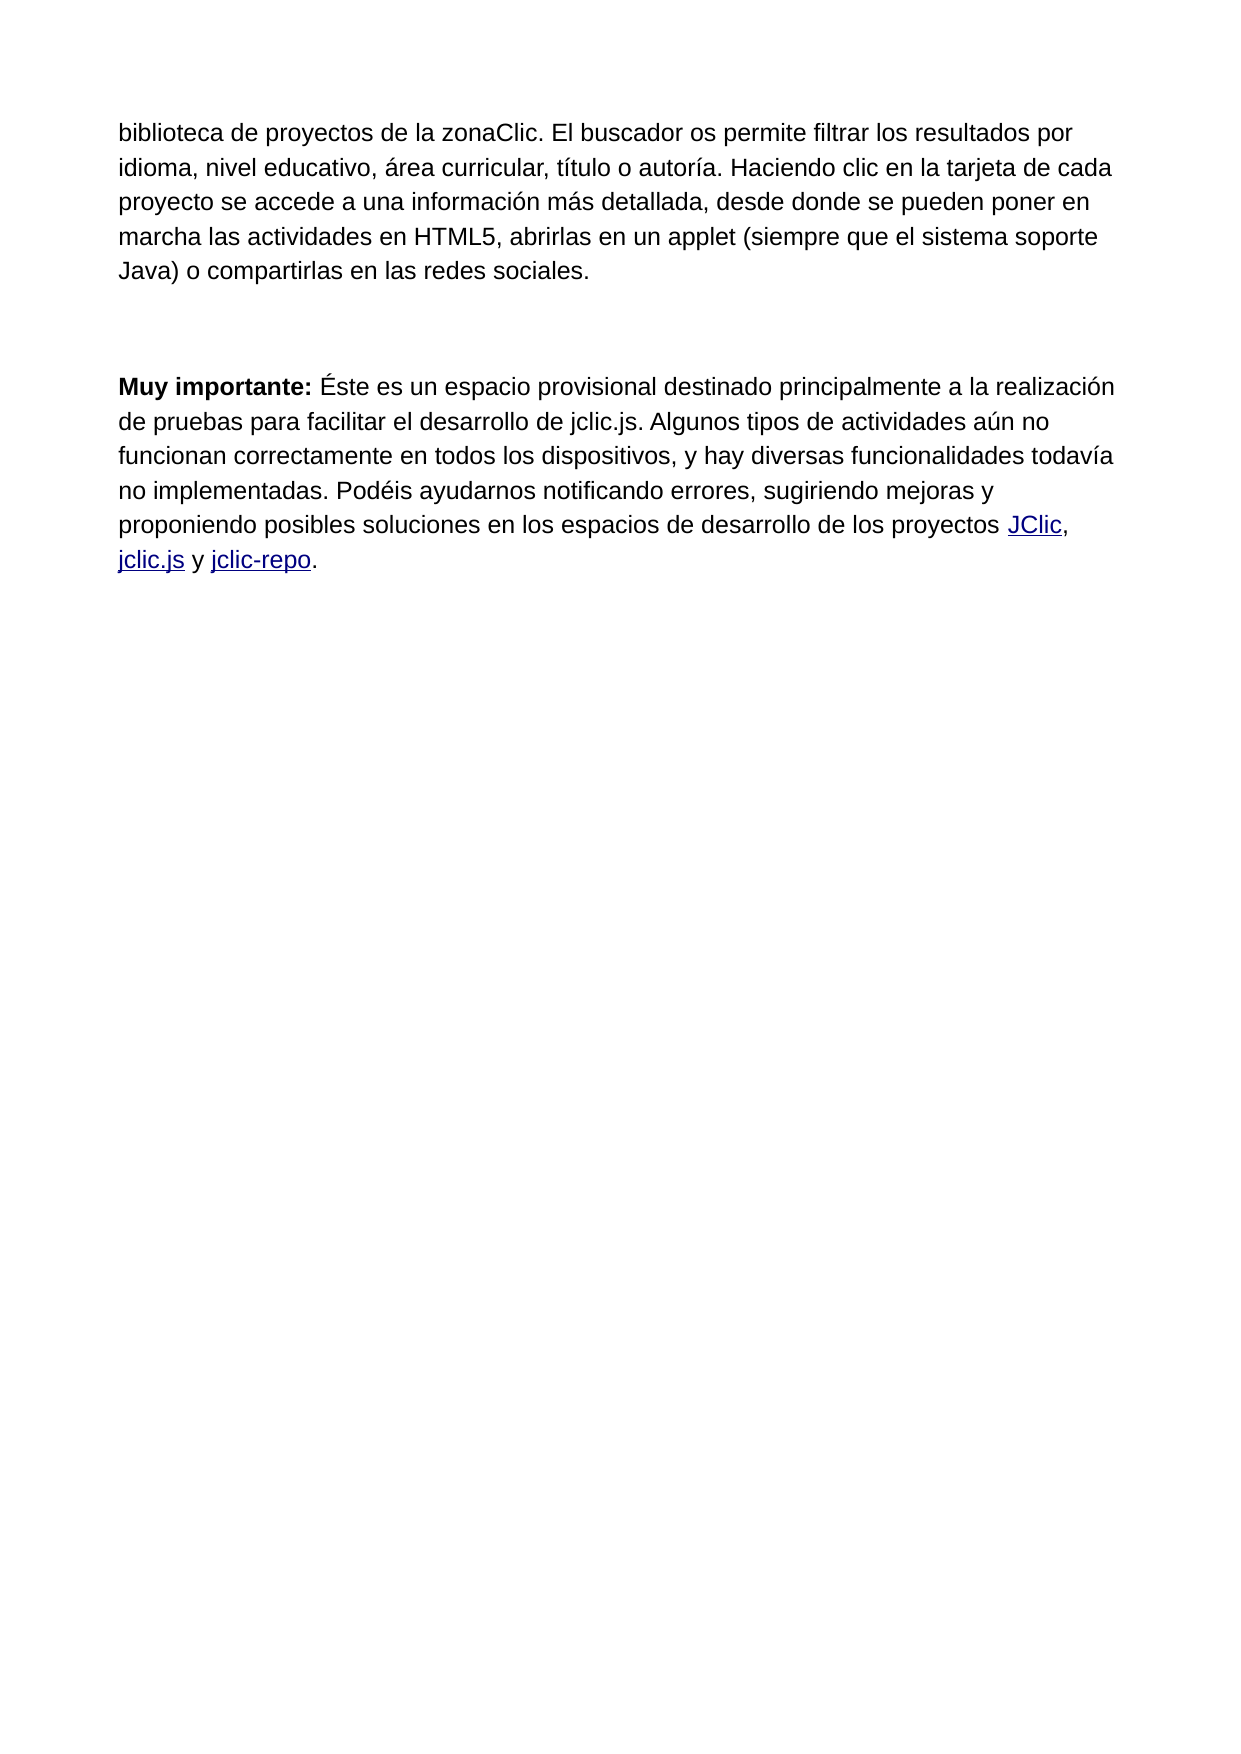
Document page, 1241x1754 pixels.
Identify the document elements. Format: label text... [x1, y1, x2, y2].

text Muy importante: Éste es un espacio provisional destinado principalmente a la realización de pruebas para facilitar el desarrollo de jclic.js. Algunos tipos de actividades aún no funcionan correctamente en todos los dispositivos, y hay diversas funcionalidades todavía no implementadas. Podéis ayudarnos notificando errores, sugiriendo mejoras y proponiendo posibles soluciones en los espacios de desarrollo de los proyectos JClic, jclic.js y jclic-repo. [118, 372, 1122, 573]
text biblioteca de proyectos de la zonaClic. El buscador os permite filtrar los resultados por idioma, nivel educativo, área curricular, título o autoría. Haciendo clic en la tarjeta de cada proyecto se accede a una información más detallada, desde donde se pueden poner en marcha las actividades en HTML5, abrirlas en un applet (siempre que el sistema soporte Java) o compartirlas en las redes sociales. [118, 118, 1122, 285]
